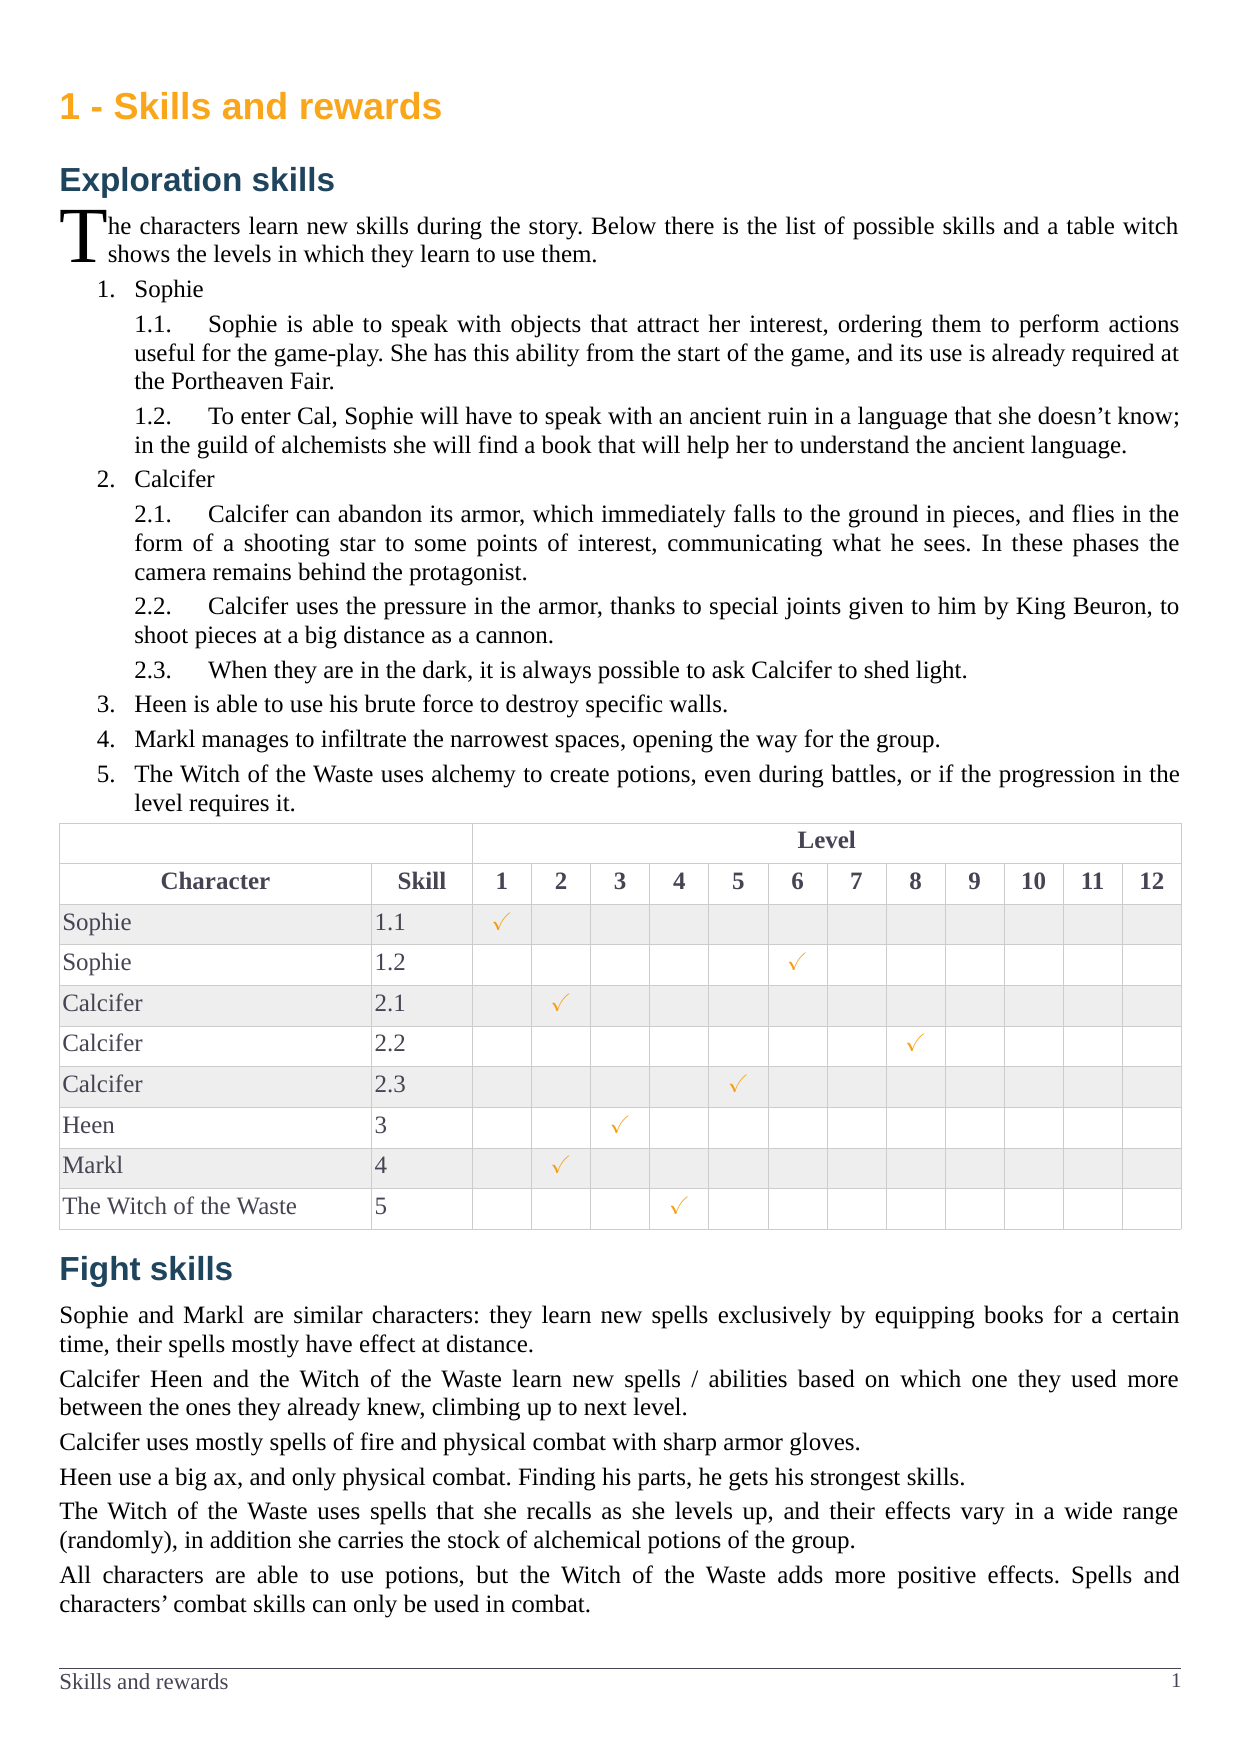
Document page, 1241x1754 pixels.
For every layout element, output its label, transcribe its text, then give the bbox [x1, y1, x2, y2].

table_cell [1123, 1027, 1181, 1066]
table_cell [591, 986, 649, 1026]
table_cell [532, 945, 590, 985]
list The Witch of the Waste uses alchemy to create potions, even during battles, or if the progression in the level requires it. [97, 759, 1181, 816]
table_cell [828, 986, 886, 1026]
table_cell [769, 986, 827, 1026]
text Sophie and Markl are similar characters: they learn new spells exclusively by equipping books for a certain time, their spells mostly have effect at distance. [59, 1300, 1181, 1358]
table_cell 3 [591, 864, 649, 904]
table_cell 5 [709, 864, 768, 904]
text Calcifer uses mostly spells of fire and physical combat with sharp armor gloves. [59, 1427, 1181, 1456]
table_cell [591, 905, 649, 944]
table_cell [532, 1189, 590, 1229]
table_cell [591, 945, 649, 985]
table_cell [473, 1189, 531, 1229]
subtitle Fight skills [59, 1249, 1181, 1288]
list Calcifer uses the pressure in the armor, thanks to special joints given to him by King Beuron, to shoot pieces at a big distance as a cannon. [134, 591, 1181, 649]
table_header [60, 824, 472, 863]
table_cell [828, 945, 886, 985]
table_cell [769, 1189, 827, 1229]
list Calcifer can abandon its armor, which immediately falls to the ground in pieces, and flies in the form of a shooting star to some points of interest, communicating what he sees. In these phases the camera remains behind the protagonist. [134, 499, 1181, 586]
table_cell [1064, 1149, 1122, 1188]
table_cell [828, 905, 886, 944]
table_cell [591, 1027, 649, 1066]
table_cell [1005, 905, 1063, 944]
table_cell [1064, 1027, 1122, 1066]
table_cell [946, 1149, 1004, 1188]
table_cell [769, 905, 827, 944]
table_cell [1064, 1067, 1122, 1107]
table_cell 5 [372, 1189, 472, 1229]
table_cell [532, 905, 590, 944]
table_cell 2.1 [372, 986, 472, 1026]
table_cell [709, 945, 768, 985]
subtitle Skills and rewards [59, 84, 1181, 127]
table_cell [887, 1189, 945, 1229]
table_cell ✓ [532, 986, 590, 1026]
table_cell ✓ [591, 1108, 649, 1147]
table_cell [887, 1108, 945, 1147]
text Calcifer Heen and the Witch of the Waste learn new spells / abilities based on which one they used more between the ones they already knew, climbing up to next level. [59, 1364, 1181, 1421]
table_cell [828, 1067, 886, 1107]
table_cell 2.2 [372, 1027, 472, 1066]
table_cell 7 [828, 864, 886, 904]
table_cell Markl [60, 1149, 371, 1188]
table_cell [1064, 945, 1122, 985]
table_cell [887, 905, 945, 944]
table_cell [1123, 945, 1181, 985]
table_cell [887, 1149, 945, 1188]
table_cell [946, 1067, 1004, 1107]
subtitle Exploration skills [59, 160, 1181, 198]
text Heen use a big ax, and only physical combat. Finding his parts, he gets his strongest skills. [59, 1462, 1181, 1491]
table_cell [946, 1027, 1004, 1066]
table_cell [709, 1149, 768, 1188]
table_header Level [473, 824, 1181, 863]
table_cell Heen [60, 1108, 371, 1147]
table_cell Calcifer [60, 1027, 371, 1066]
table_cell [887, 945, 945, 985]
table_cell [473, 1027, 531, 1066]
table_cell 6 [769, 864, 827, 904]
table_cell 2 [532, 864, 590, 904]
table_cell [1123, 905, 1181, 944]
table_cell 1.1 [372, 905, 472, 944]
list Calcifer [97, 464, 1181, 493]
table_cell 12 [1123, 864, 1181, 904]
table_cell Character [60, 864, 371, 904]
table_cell ✓ [532, 1149, 590, 1188]
table_cell ✓ [650, 1189, 708, 1229]
table_cell [473, 1149, 531, 1188]
table_cell [946, 1189, 1004, 1229]
table_cell [828, 1108, 886, 1147]
table_cell [1005, 1189, 1063, 1229]
table_cell [709, 1108, 768, 1147]
table_cell 1 [473, 864, 531, 904]
table_cell [473, 1067, 531, 1107]
table_cell 4 [650, 864, 708, 904]
table_cell [650, 1067, 708, 1107]
list To enter Cal, Sophie will have to speak with an ancient ruin in a language that she doesn’t know; in the guild of alchemists she will find a book that will help her to understand the ancient language. [134, 401, 1181, 459]
table_cell Calcifer [60, 986, 371, 1026]
table_cell [1064, 1108, 1122, 1147]
table_cell [709, 1027, 768, 1066]
table_cell [1064, 1189, 1122, 1229]
table_cell [650, 1027, 708, 1066]
table_cell [650, 986, 708, 1026]
table_cell 8 [887, 864, 945, 904]
table_cell [1123, 1189, 1181, 1229]
table_cell [946, 945, 1004, 985]
table_cell [650, 1149, 708, 1188]
table_cell [1005, 986, 1063, 1026]
table_cell [1005, 1027, 1063, 1066]
table_cell ✓ [887, 1027, 945, 1066]
table_cell ✓ [709, 1067, 768, 1107]
table_cell [1064, 986, 1122, 1026]
table_cell [1064, 905, 1122, 944]
table_cell 3 [372, 1108, 472, 1147]
table_cell [828, 1149, 886, 1188]
table_cell [1005, 1108, 1063, 1147]
list Markl manages to infiltrate the narrowest spaces, opening the way for the group. [97, 724, 1181, 753]
text All characters are able to use potions, but the Witch of the Waste adds more positive effects. Spells and characters’ combat skills can only be used in combat. [59, 1560, 1181, 1617]
table_cell [1123, 1067, 1181, 1107]
table_cell [769, 1027, 827, 1066]
table_cell [473, 986, 531, 1026]
table_cell [650, 1108, 708, 1147]
table_cell [650, 945, 708, 985]
table_cell [1005, 945, 1063, 985]
list Sophie [97, 274, 1181, 303]
table_cell [709, 905, 768, 944]
table_cell [473, 1108, 531, 1147]
list Heen is able to use his brute force to destroy specific walls. [97, 689, 1181, 718]
list Sophie is able to speak with objects that attract her interest, ordering them to perform actions useful for the game-play. She has this ability from the start of the game, and its use is already required at the Portheaven Fair. [134, 309, 1181, 395]
table_cell [887, 986, 945, 1026]
table_cell [473, 945, 531, 985]
table_cell [709, 1189, 768, 1229]
table_cell Sophie [60, 905, 371, 944]
table_cell [1005, 1067, 1063, 1107]
list When they are in the dark, it is always possible to ask Calcifer to shed light. [134, 655, 1181, 684]
table_cell [709, 986, 768, 1026]
table_cell The Witch of the Waste [60, 1189, 371, 1229]
table_cell [769, 1149, 827, 1188]
table_cell ✓ [769, 945, 827, 985]
table_cell 11 [1064, 864, 1122, 904]
table_cell [532, 1067, 590, 1107]
table_cell [828, 1189, 886, 1229]
table_cell [591, 1149, 649, 1188]
table_cell 9 [946, 864, 1004, 904]
table_cell [591, 1189, 649, 1229]
table_cell [769, 1067, 827, 1107]
table_cell [650, 905, 708, 944]
table_cell Skill [372, 864, 472, 904]
table_cell ✓ [473, 905, 531, 944]
table_cell [532, 1108, 590, 1147]
table_cell [1005, 1149, 1063, 1188]
table_cell [946, 905, 1004, 944]
text The characters learn new skills during the story. Below there is the list of possible skills and a table witch shows the levels in which they learn to use them. [59, 211, 1181, 268]
table_cell 10 [1005, 864, 1063, 904]
table_cell [591, 1067, 649, 1107]
table_cell [887, 1067, 945, 1107]
table_cell 2.3 [372, 1067, 472, 1107]
table_cell [1123, 1108, 1181, 1147]
table_cell Calcifer [60, 1067, 371, 1107]
table_cell [1123, 986, 1181, 1026]
table_cell [769, 1108, 827, 1147]
table_cell [828, 1027, 886, 1066]
table_cell [946, 1108, 1004, 1147]
table_cell [532, 1027, 590, 1066]
table_cell 4 [372, 1149, 472, 1188]
text The Witch of the Waste uses spells that she recalls as she levels up, and their effects vary in a wide range (randomly), in addition she carries the stock of alchemical potions of the group. [59, 1496, 1181, 1554]
table_cell [946, 986, 1004, 1026]
table_cell Sophie [60, 945, 371, 985]
table_cell [1123, 1149, 1181, 1188]
table_cell 1.2 [372, 945, 472, 985]
